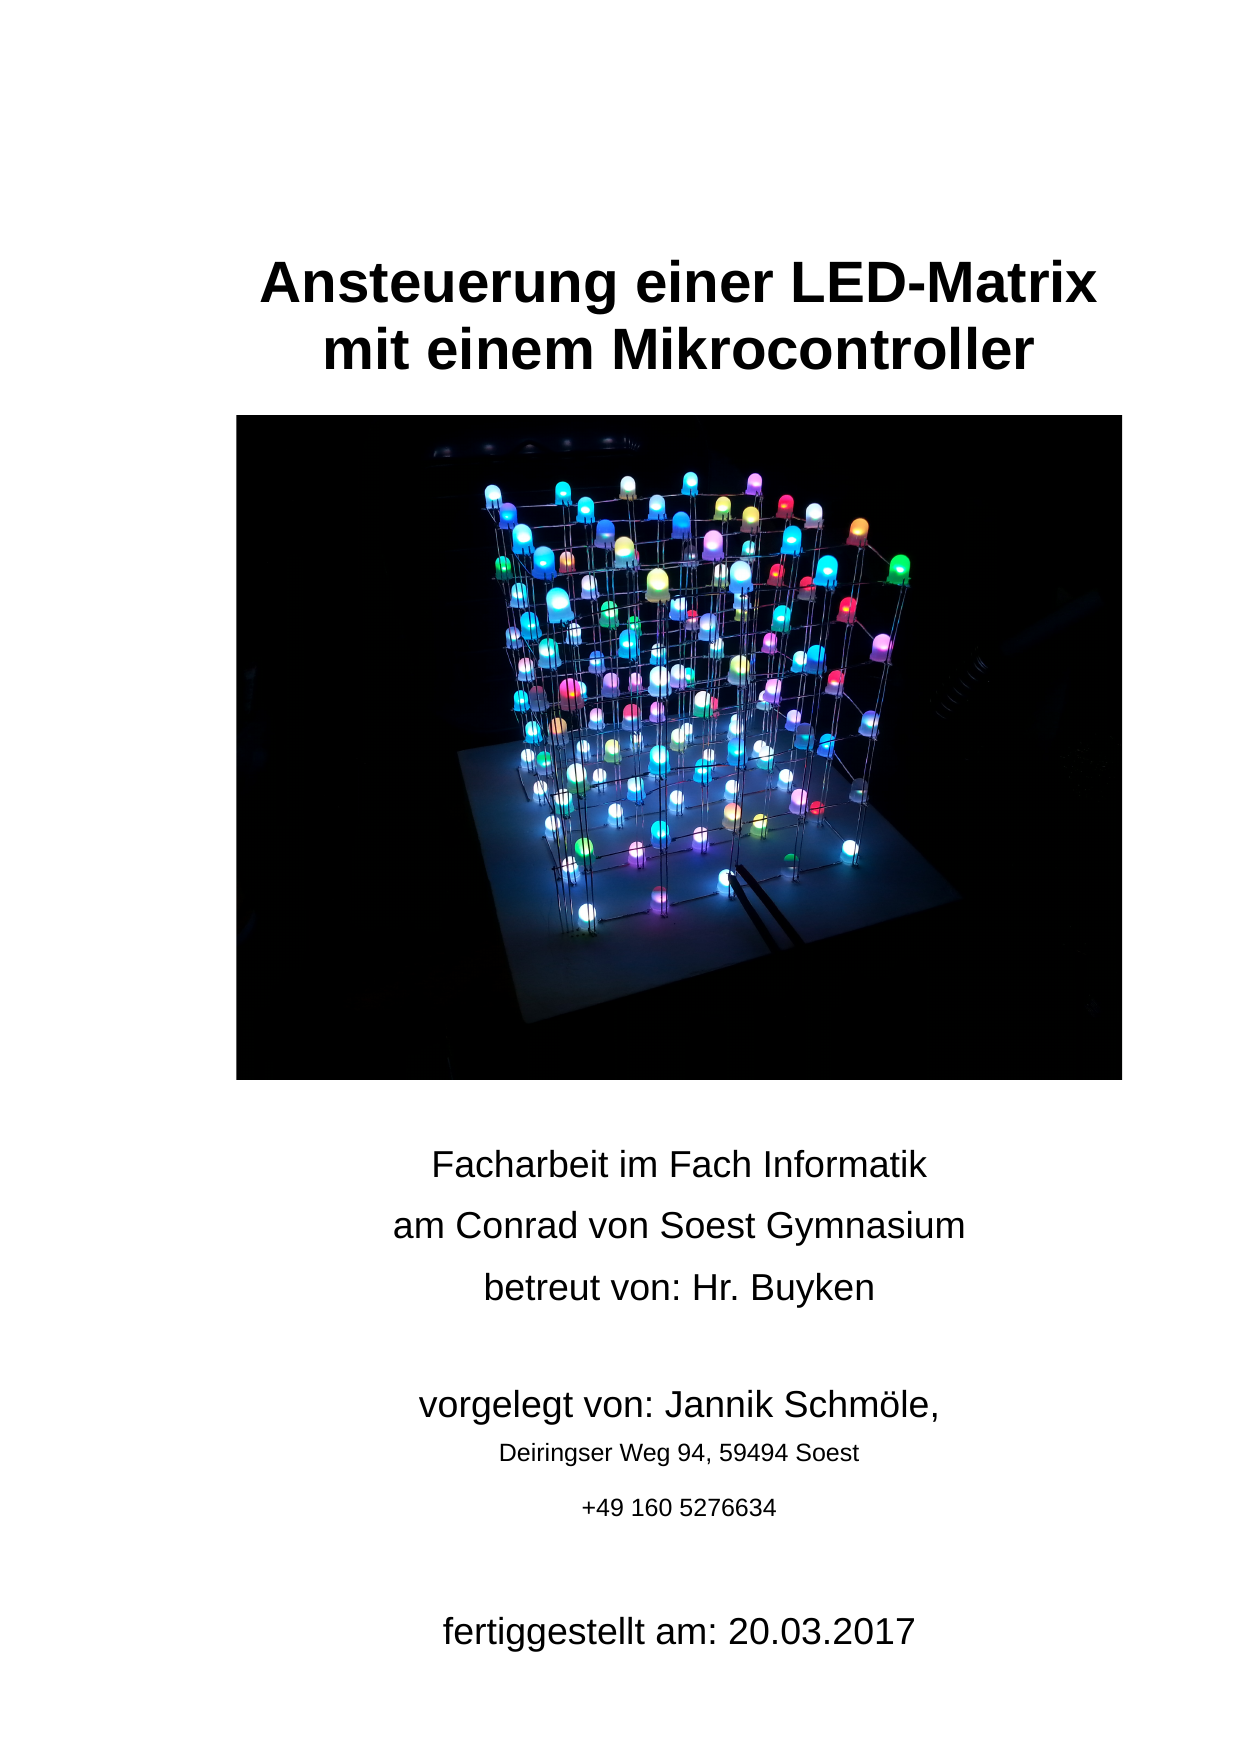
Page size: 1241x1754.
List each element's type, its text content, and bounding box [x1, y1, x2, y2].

title Ansteuerung einer LED-Matrix mit einem Mikrocontroller [236, 248, 1122, 382]
picture [236, 415, 1123, 1080]
text +49 160 5276634 [236, 1493, 1122, 1522]
subtitle am Conrad von Soest Gymnasium [236, 1204, 1122, 1247]
subtitle betreut von: Hr. Buyken [236, 1266, 1122, 1309]
subtitle vorgelegt von: Jannik Schmöle, [236, 1382, 1122, 1426]
subtitle fertiggestellt am: 20.03.2017 [236, 1609, 1122, 1652]
text Deiringser Weg 94, 59494 Soest [236, 1438, 1122, 1467]
subtitle Facharbeit im Fach Informatik [236, 1142, 1122, 1185]
